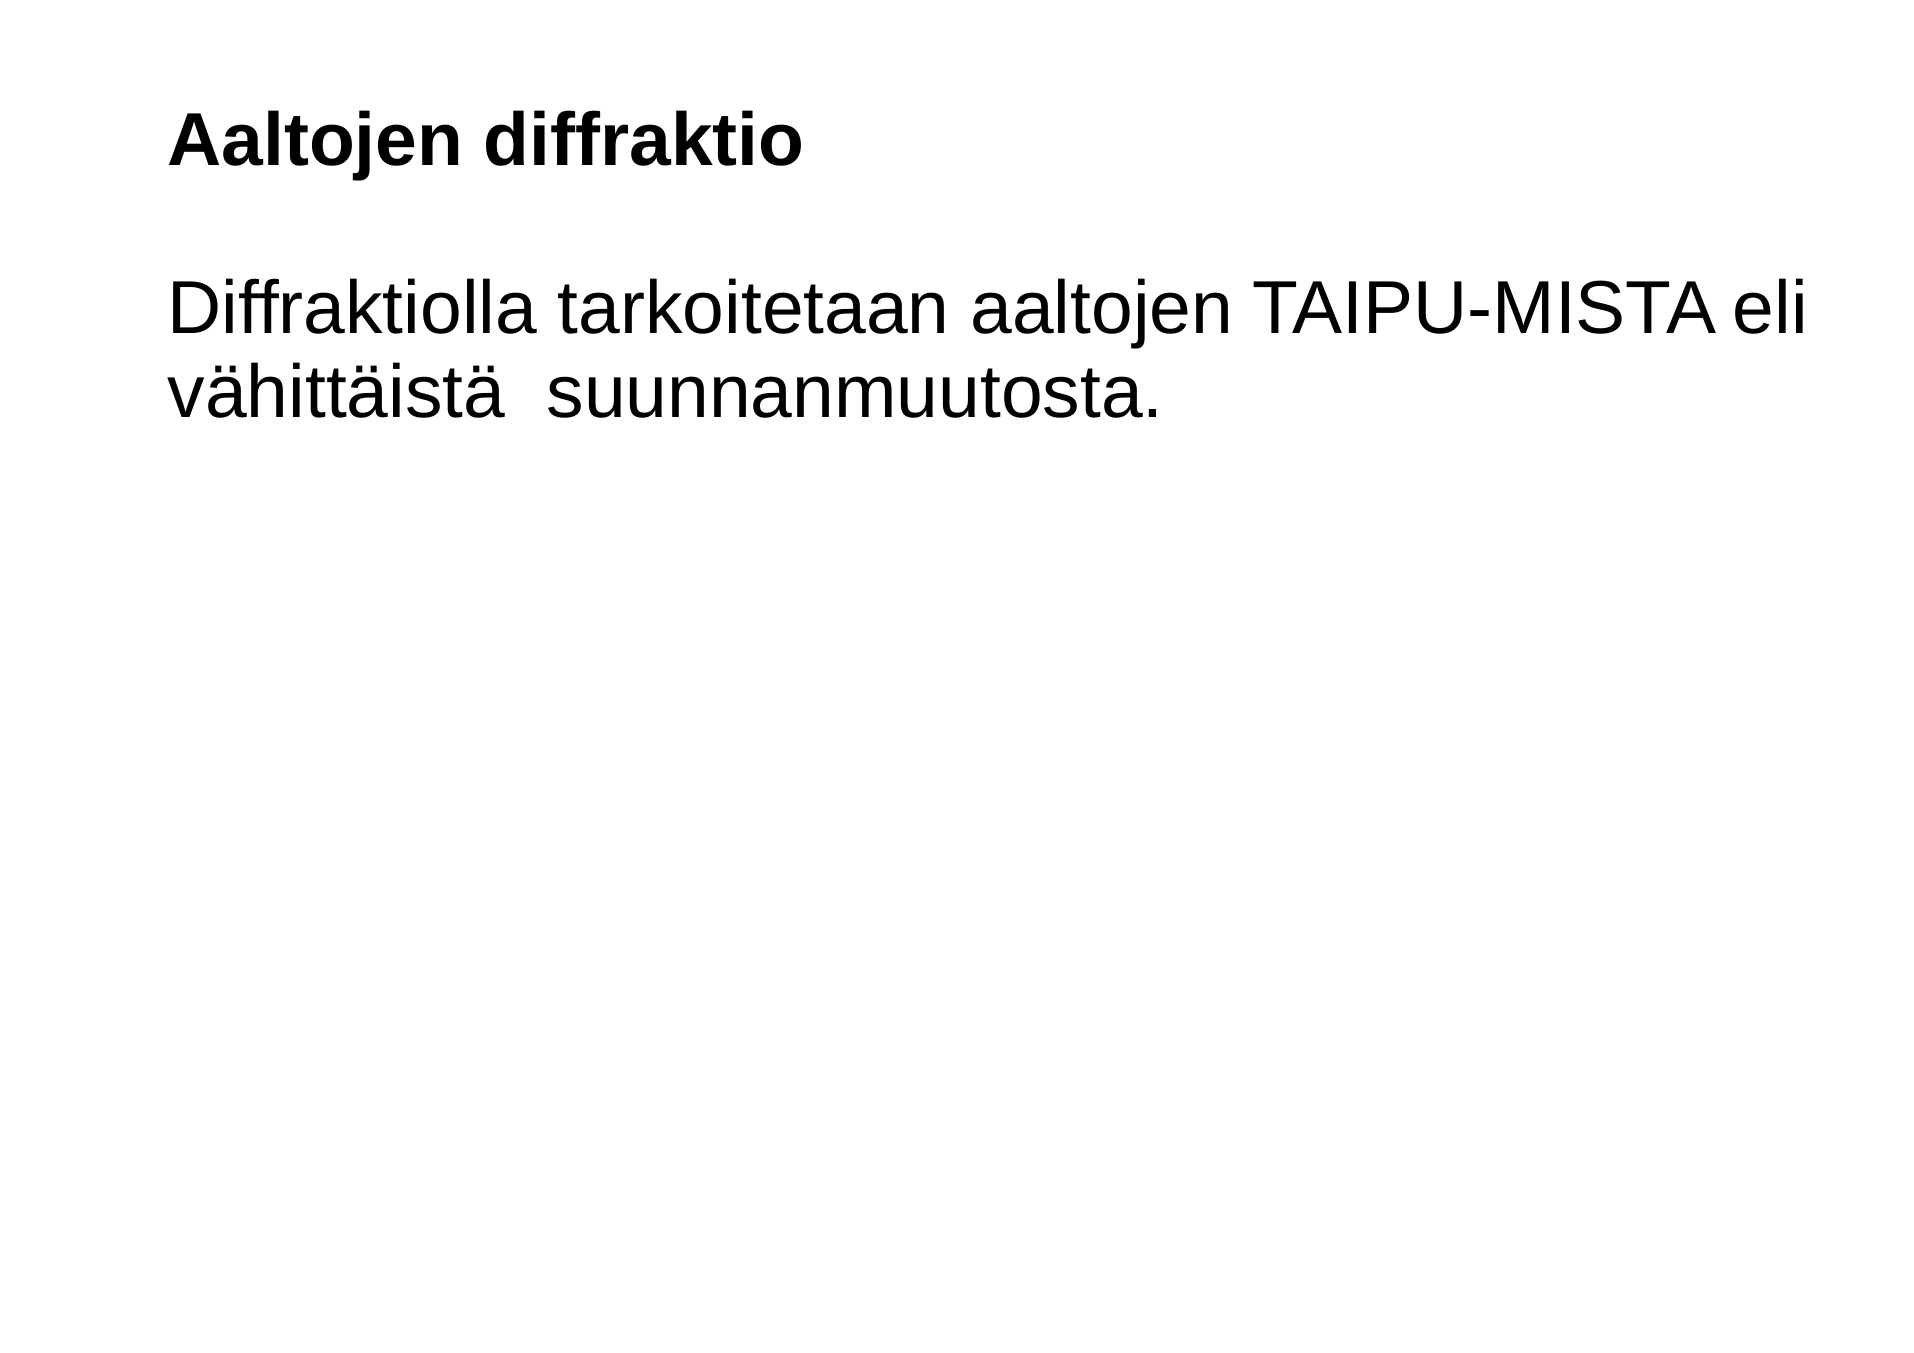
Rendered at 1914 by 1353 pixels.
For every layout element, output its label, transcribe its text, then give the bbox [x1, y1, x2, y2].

text_box Aaltojen diffraktio Diffraktiolla tarkoitetaan aaltojen TAIPU-MISTA eli vähittäistä suunnanmuutosta. [152, 90, 1832, 565]
